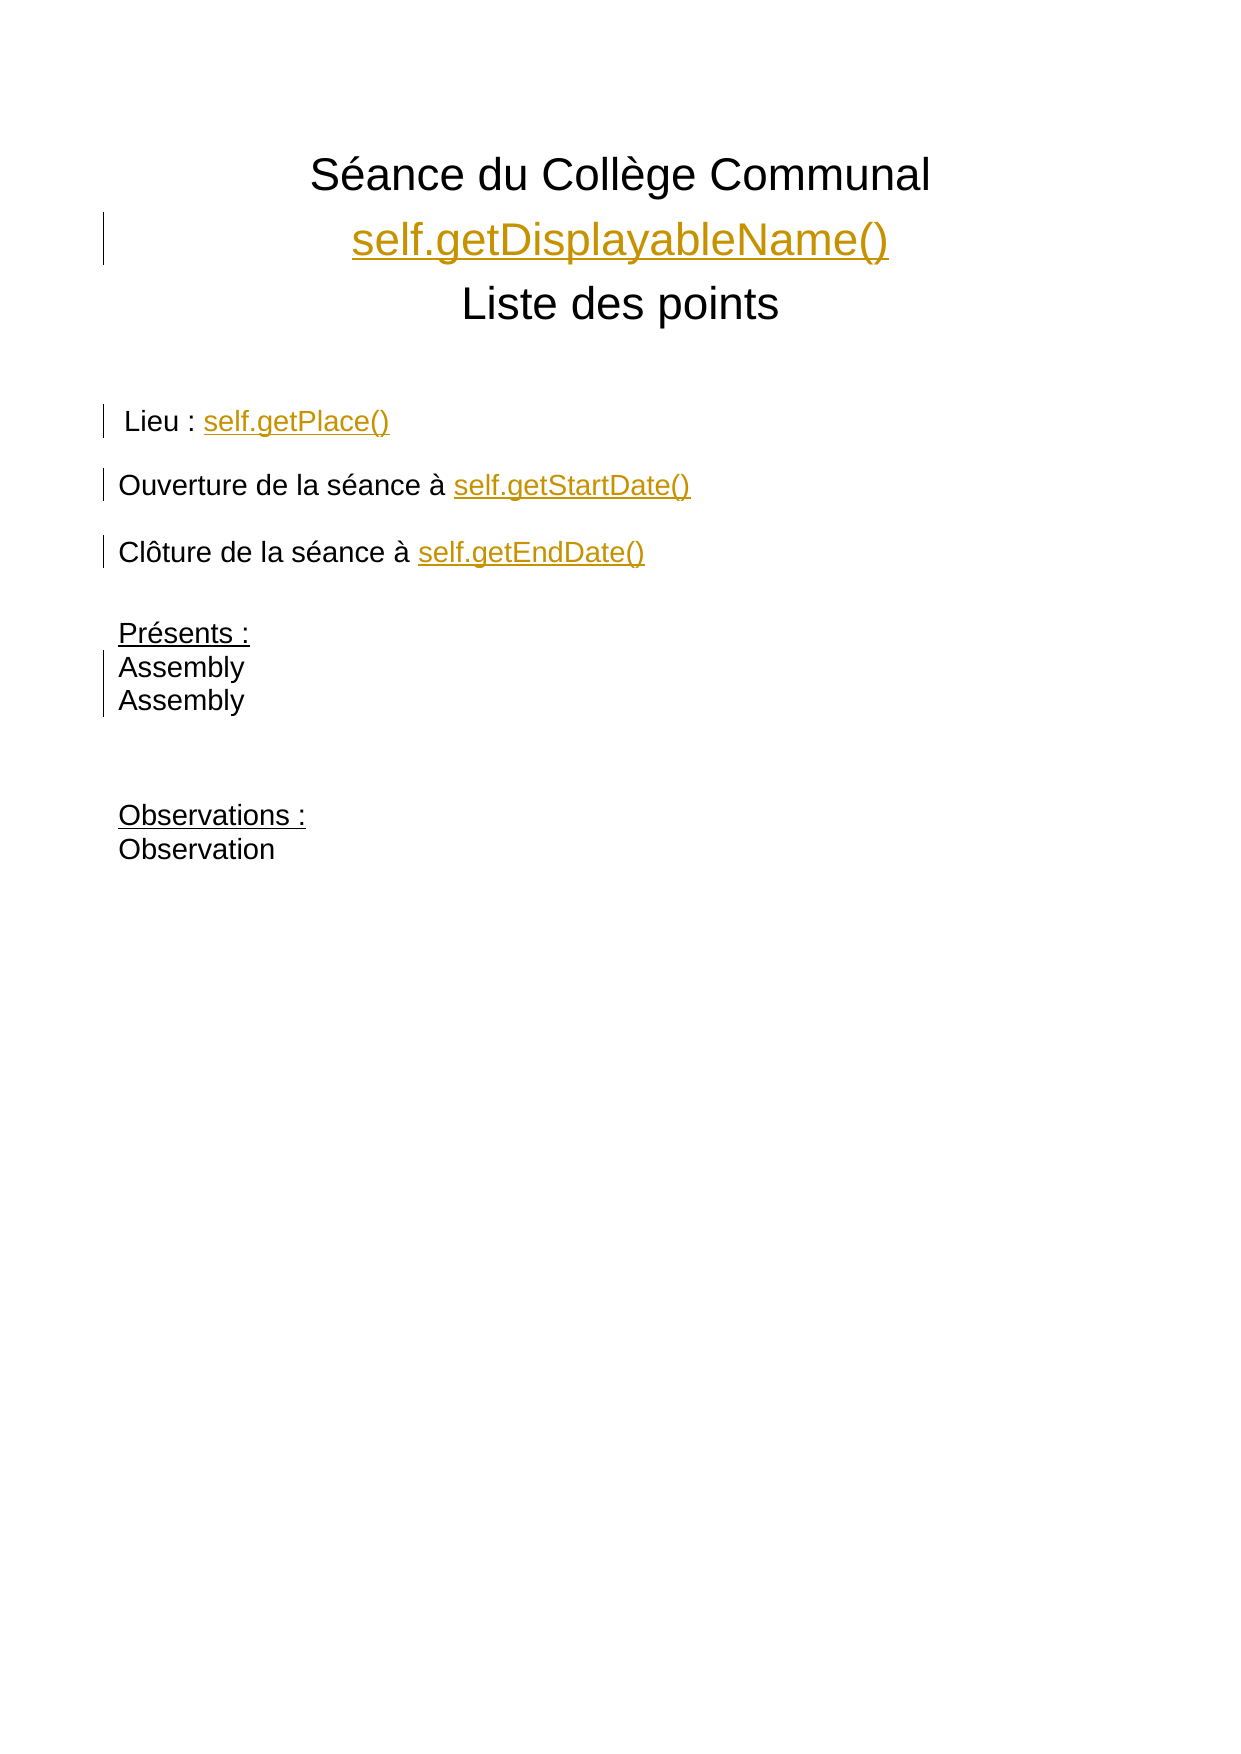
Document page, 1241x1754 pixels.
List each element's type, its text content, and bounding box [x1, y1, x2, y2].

text Observations : [118, 798, 1122, 832]
text Assembly [118, 683, 1122, 717]
text Clôture de la séance à self.getEndDate() [118, 535, 1122, 568]
table_cell Lieu : self.getPlace() [118, 399, 1122, 444]
table_cell self.getDisplayableName() [118, 206, 1122, 270]
text Ouverture de la séance à self.getStartDate() [118, 468, 1122, 501]
text Présents : [118, 616, 1122, 650]
text Assembly [118, 650, 1122, 683]
text Observation [118, 832, 1122, 865]
table_cell [118, 335, 1122, 399]
table_cell Liste des points [118, 270, 1122, 334]
table_header Séance du Collège Communal [118, 142, 1122, 206]
